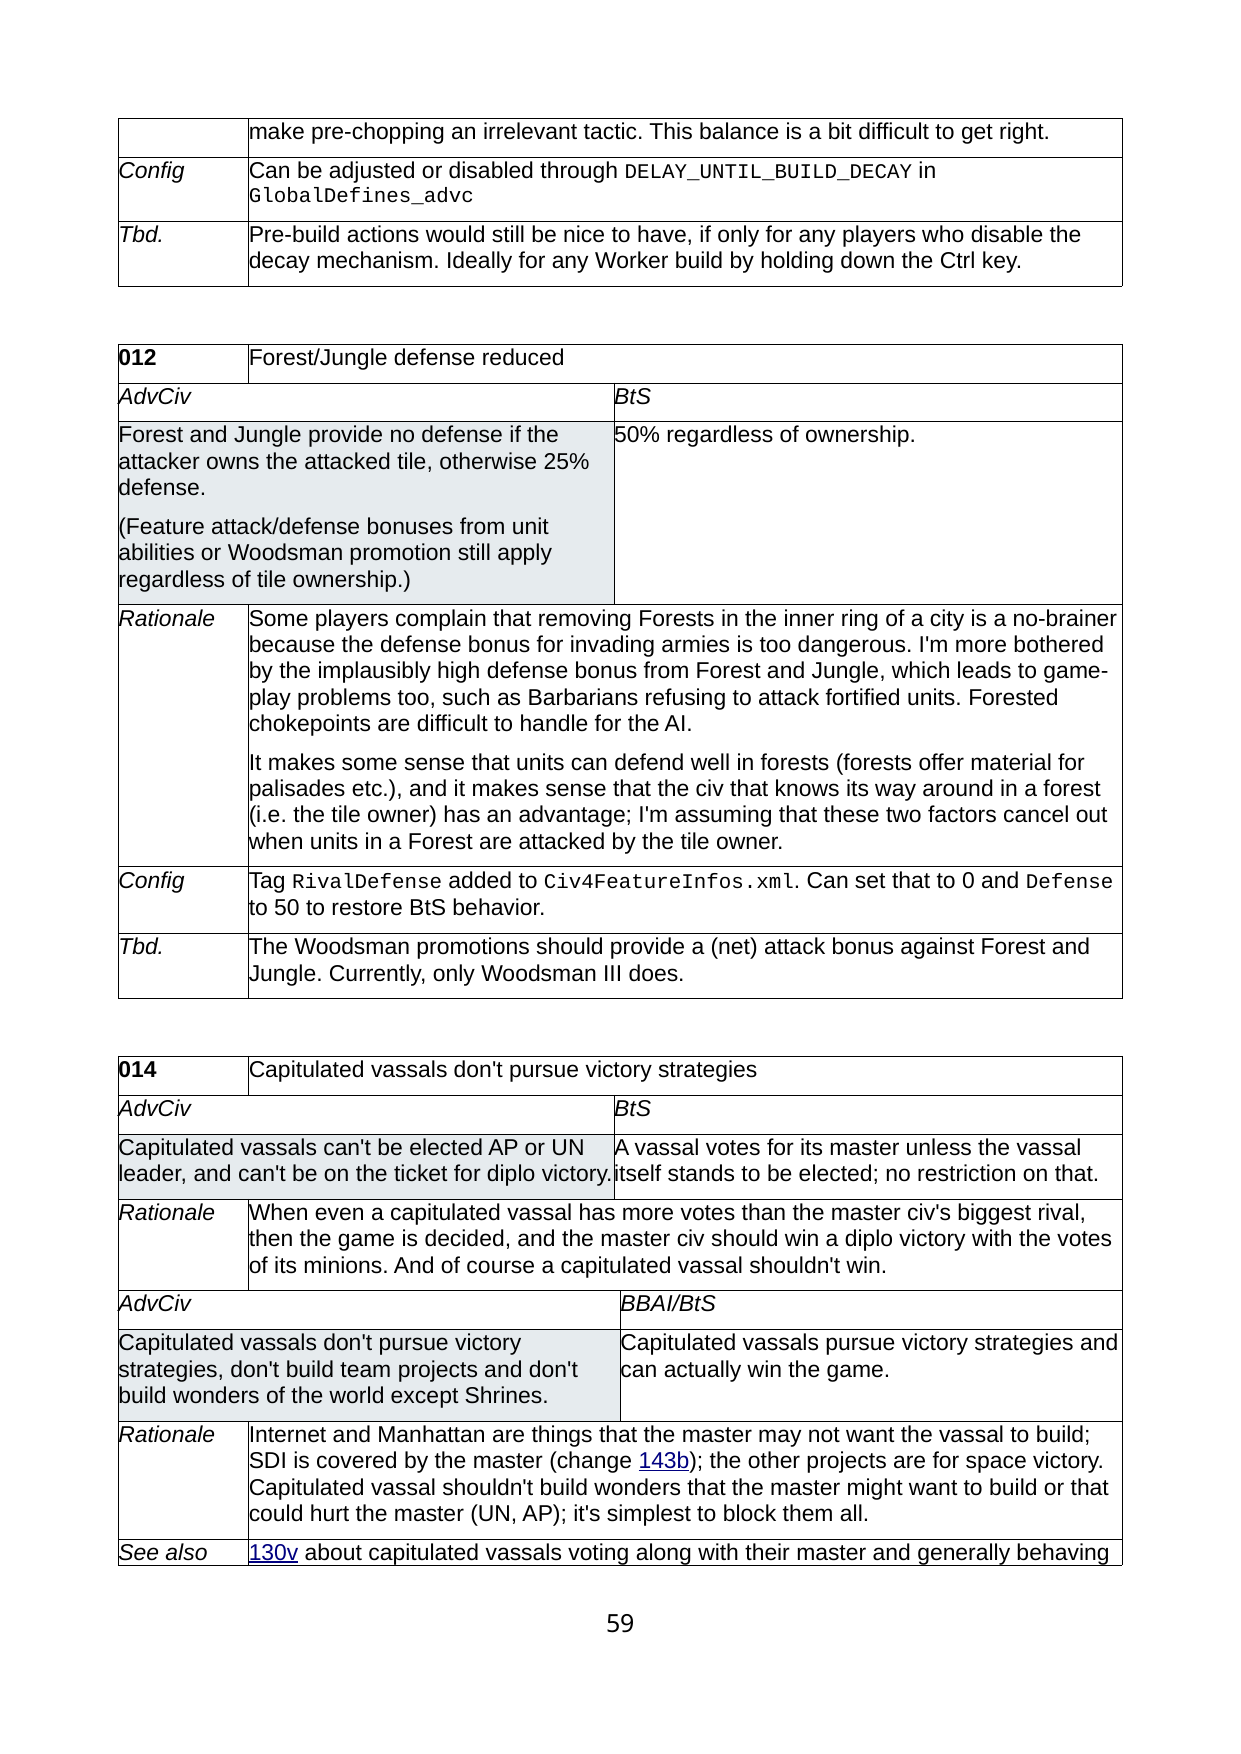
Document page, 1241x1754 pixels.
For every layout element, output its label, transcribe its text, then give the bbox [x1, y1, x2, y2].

table_cell AdvCiv [119, 1096, 614, 1133]
table_cell BtS [615, 1096, 1122, 1133]
table_cell Tag RivalDefense added to Civ4FeatureInfos.xml. Can set that to 0 and Defense to 50 to restore BtS behavior. [249, 867, 1122, 933]
table_cell The Woodsman promotions should provide a (net) attack bonus against Forest and Jungle. Currently, only Woodsman III does. [249, 934, 1122, 998]
table_cell Tbd. [119, 934, 248, 998]
table_cell [119, 119, 248, 157]
table_cell Config [119, 867, 248, 933]
table_header 012 [119, 345, 248, 382]
table_cell 130v about capitulated vassals voting along with their master and generally behaving [249, 1540, 1122, 1565]
table_cell Pre-build actions would still be nice to have, if only for any players who disable the decay mechanism. Ideally for any Worker build by holding down the Ctrl key. [249, 222, 1122, 286]
table_cell Capitulated vassals don't pursue victory strategies, don't build team projects and don't build wonders of the world except Shrines. [119, 1330, 620, 1421]
table_cell AdvCiv [119, 384, 614, 421]
table_cell 50% regardless of ownership. [615, 422, 1122, 604]
table_cell Tbd. [119, 222, 248, 286]
table_cell A vassal votes for its master unless the vassal itself stands to be elected; no restriction on that. [615, 1135, 1122, 1199]
table_cell Rationale [119, 1422, 248, 1539]
table_header 014 [119, 1057, 248, 1095]
table_cell Rationale [119, 605, 248, 866]
table_cell Capitulated vassals pursue victory strategies and can actually win the game. [621, 1330, 1122, 1421]
table_cell AdvCiv [119, 1291, 620, 1329]
table_cell Rationale [119, 1200, 248, 1290]
table_cell See also [119, 1540, 248, 1565]
table_cell When even a capitulated vassal has more votes than the master civ's biggest rival, then the game is decided, and the master civ should win a diplo victory with the votes of its minions. And of course a capitulated vassal shouldn't win. [249, 1200, 1122, 1290]
table_cell Some players complain that removing Forests in the inner ring of a city is a no-brainer because the defense bonus for invading armies is too dangerous. I'm more bothered by the implausibly high defense bonus from Forest and Jungle, which leads to game­play problems too, such as Barbarians refusing to attack fortified units. Forested chokepoints are difficult to handle for the AI. It makes some sense that units can defend well in forests (forests offer material for palisades etc.), and it makes sense that the civ that knows its way around in a forest (i.e. the tile owner) has an advantage; I'm assuming that these two factors cancel out when units in a Forest are attacked by the tile owner. [249, 605, 1122, 866]
table_header Capitulated vassals don't pursue victory strategies [249, 1057, 1122, 1095]
table_cell Can be adjusted or disabled through DELAY_UNTIL_BUILD_DECAY in GlobalDefines_advc [249, 158, 1122, 221]
table_cell Internet and Manhattan are things that the master may not want the vassal to build; SDI is covered by the master (change 143b); the other projects are for space victory. Capitulated vassal shouldn't build wonders that the master might want to build or that could hurt the master (UN, AP); it's simplest to block them all. [249, 1422, 1122, 1539]
table_header Forest/Jungle defense reduced [249, 345, 1122, 382]
table_cell BtS [615, 384, 1122, 421]
table_cell make pre-chopping an irrelevant tactic. This balance is a bit difficult to get right. [249, 119, 1122, 157]
table_cell BBAI/BtS [621, 1291, 1122, 1329]
table_cell Config [119, 158, 248, 221]
table_cell Capitulated vassals can't be elected AP or UN leader, and can't be on the ticket for diplo victory. [119, 1135, 614, 1199]
table_cell Forest and Jungle provide no defense if the attacker owns the attacked tile, otherwise 25% defense. (Feature attack/defense bonuses from unit abilities or Woodsman promotion still apply regardless of tile ownership.) [119, 422, 614, 604]
